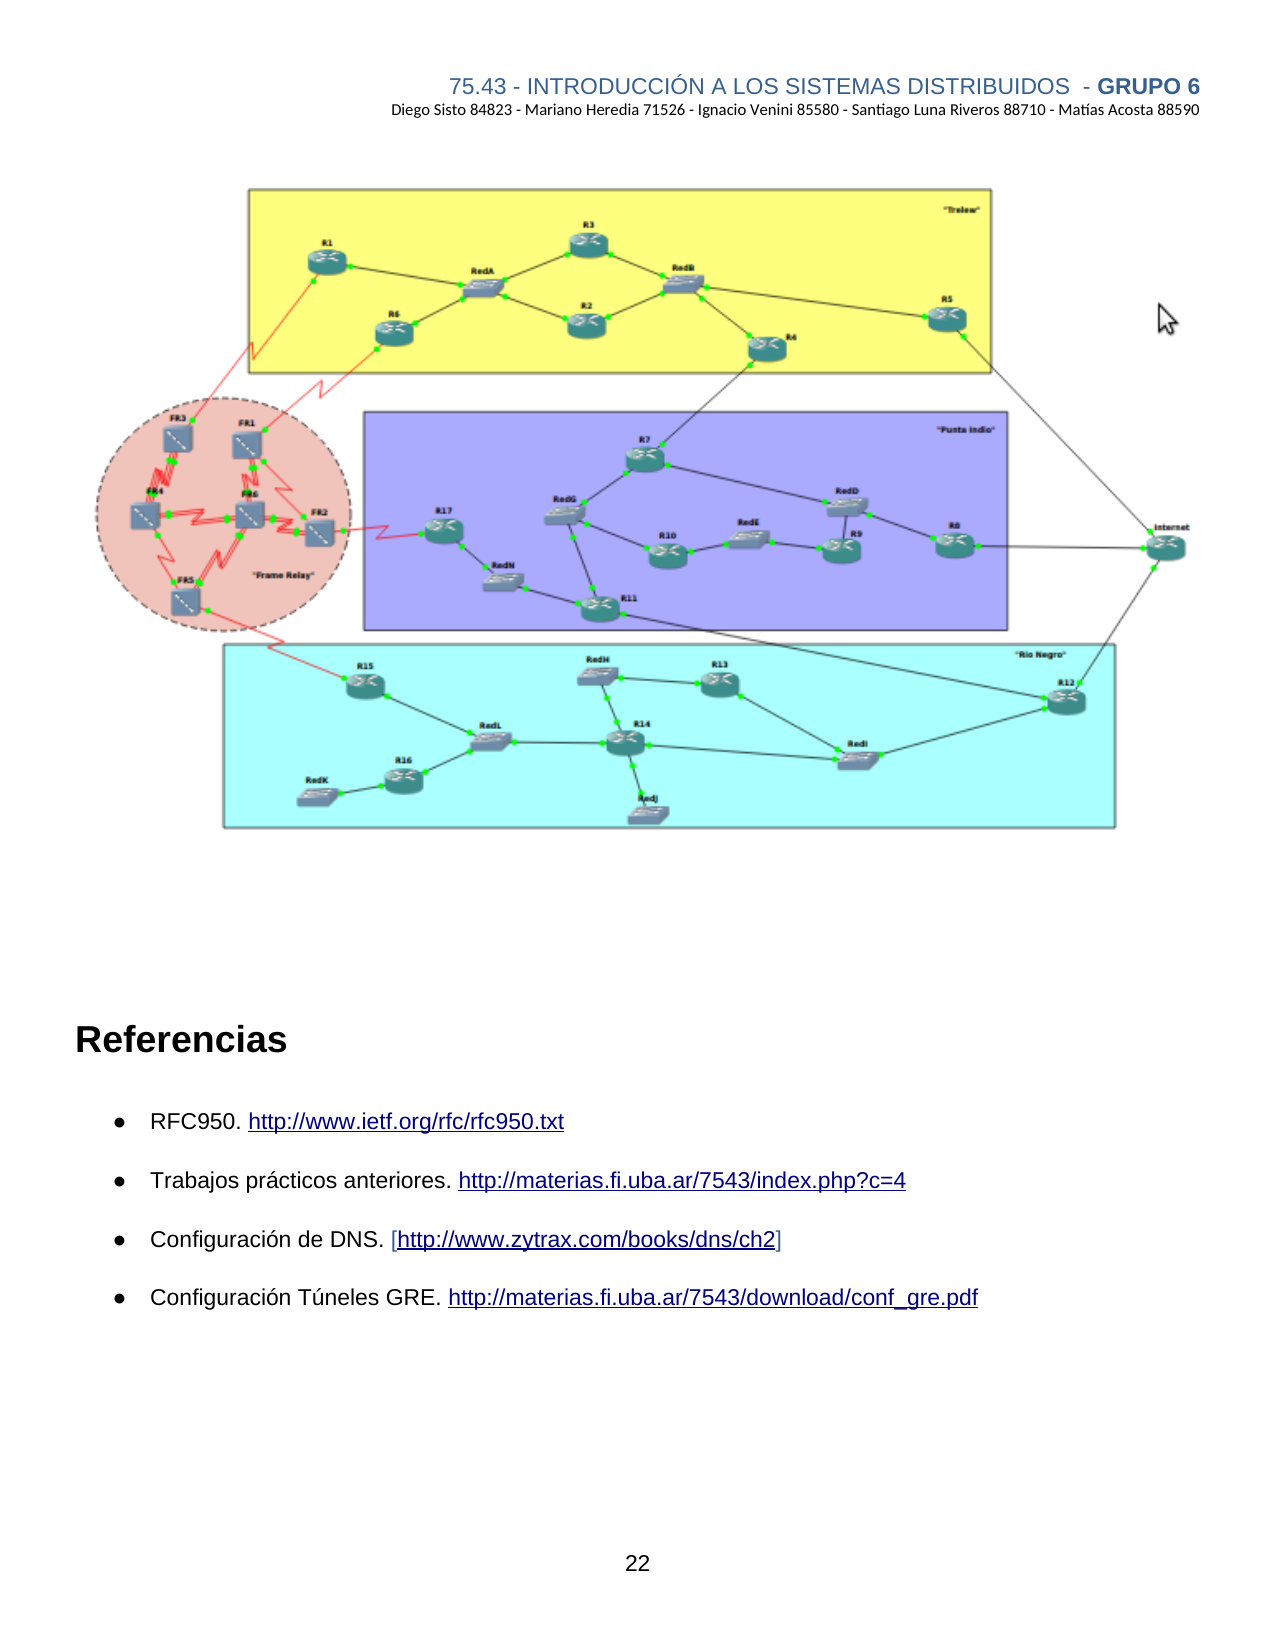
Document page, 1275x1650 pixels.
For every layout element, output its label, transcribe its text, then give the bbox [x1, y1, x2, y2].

subtitle Referencias [75, 1019, 1200, 1061]
list Configuración de DNS. [http://www.zytrax.com/books/dns/ch2] [112, 1226, 1200, 1252]
picture [82, 168, 1208, 848]
list RFC950. http://www.ietf.org/rfc/rfc950.txt [112, 1109, 1200, 1134]
list Trabajos prácticos anteriores. http://materias.fi.uba.ar/7543/index.php?c=4 [112, 1168, 1200, 1193]
list Configuración Túneles GRE. http://materias.fi.uba.ar/7543/download/conf_gre.pdf [112, 1285, 1200, 1311]
